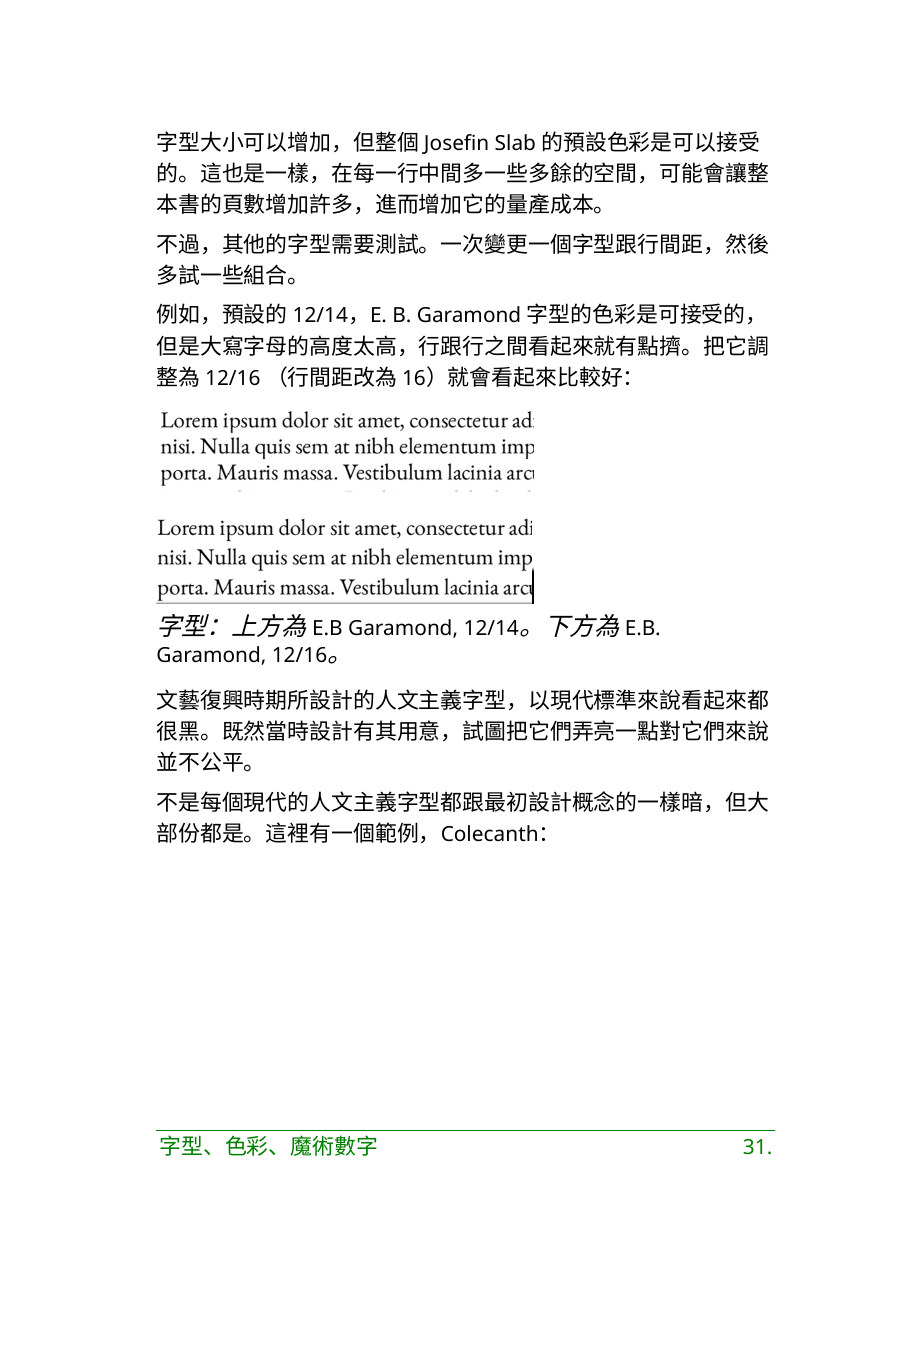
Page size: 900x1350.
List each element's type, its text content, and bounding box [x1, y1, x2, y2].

text 字型大小可以增加，但整個 Josefin Slab 的預設色彩是可以接受的。這也是一樣，在每一行中間多一些多餘的空間，可能會讓整本書的頁數增加許多，進而增加它的量產成本。 [156, 125, 775, 219]
text 例如，預設的 12/14，E. B. Garamond 字型的色彩是可接受的，但是大寫字母的高度太高，行跟行之間看起來就有點擠。把它調整為 12/16 （行間距改為 16）就會看起來比較好： [156, 298, 775, 392]
text 文藝復興時期所設計的人文主義字型，以現代標準來說看起來都很黑。既然當時設計有其用意，試圖把它們弄亮一點對它們來說並不公平。 [156, 683, 775, 777]
picture [156, 407, 534, 604]
text 不過，其他的字型需要測試。一次變更一個字型跟行間距，然後多試一些組合。 [156, 227, 775, 289]
text 不是每個現代的人文主義字型都跟最初設計概念的一樣暗，但大部份都是。這裡有一個範例，Colecanth： [156, 785, 775, 848]
table_cell 字型：上方為 E.B Garamond, 12/14。下方為 E.B. Garamond, 12/16。 [156, 606, 775, 668]
table_header [156, 407, 775, 606]
